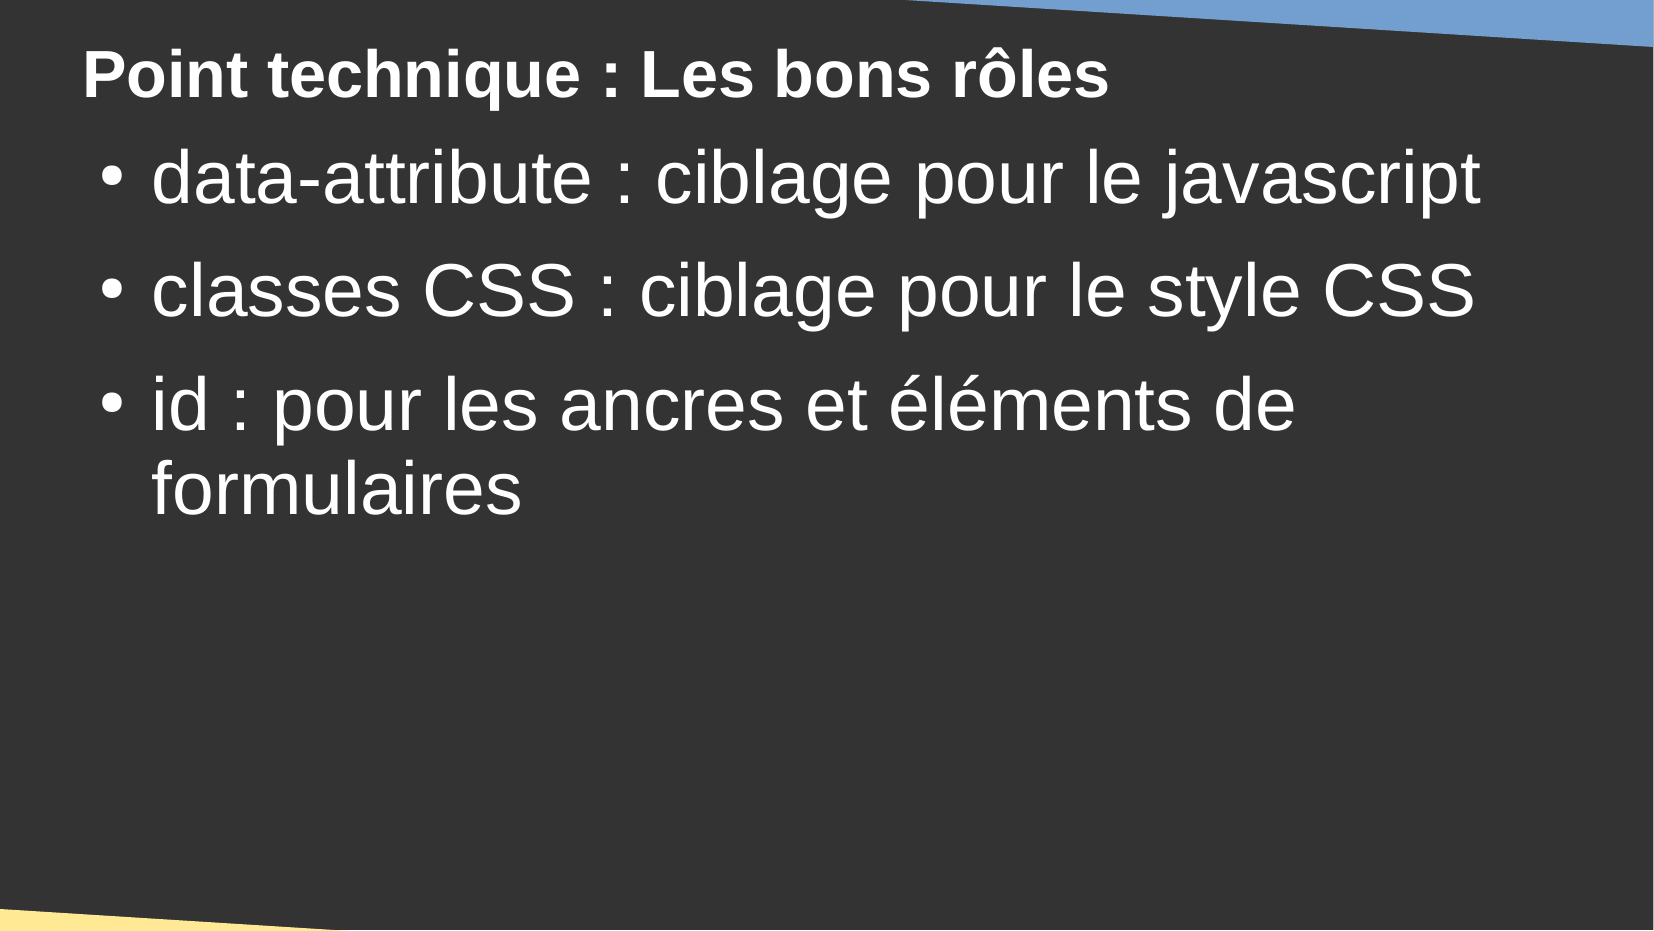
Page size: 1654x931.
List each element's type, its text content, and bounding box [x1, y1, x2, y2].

text_box [0, 909, 351, 931]
text_box [905, 0, 1654, 48]
title Point technique : Les bons rôles [82, 37, 1571, 114]
list data-attribute : ciblage pour le javascript classes CSS : ciblage pour le style CSS id : pour les ancres et éléments de formulaires [80, 135, 1620, 697]
